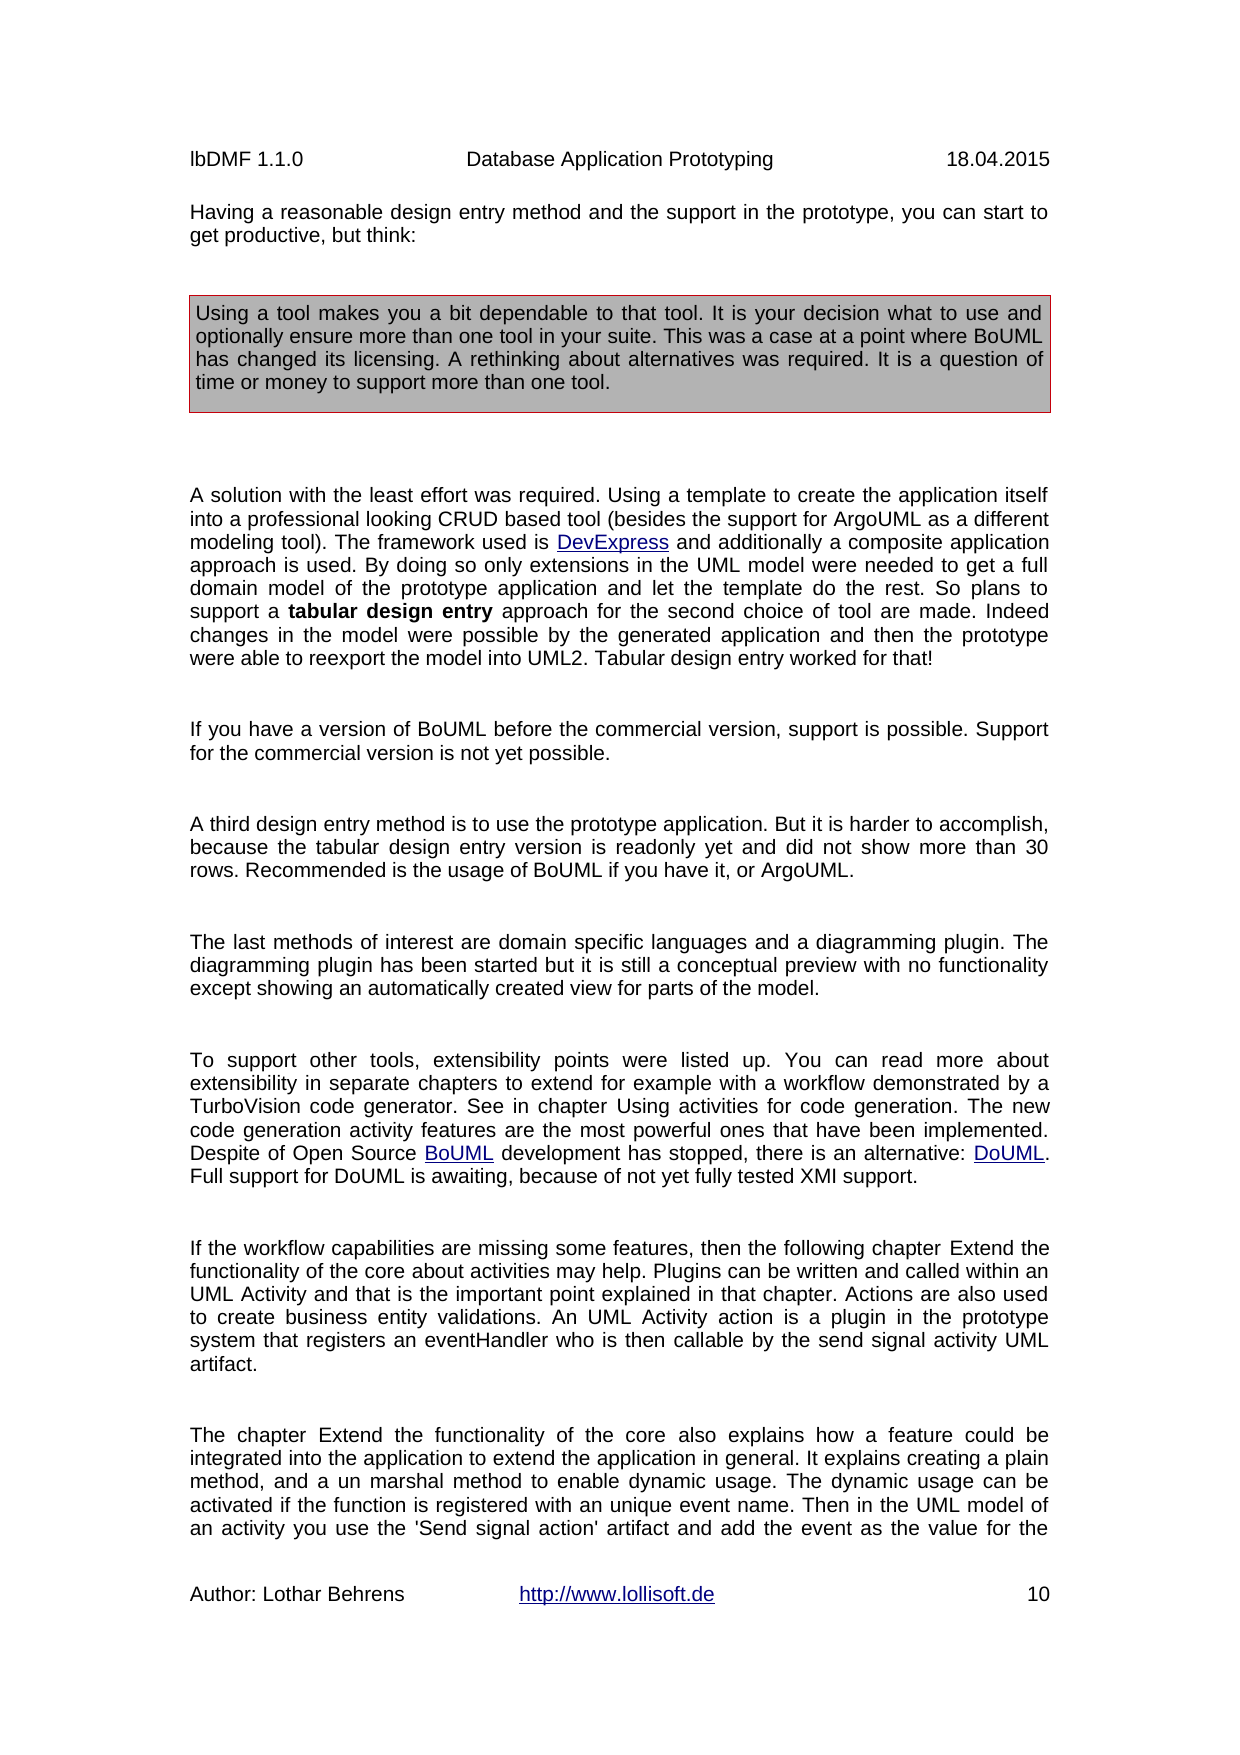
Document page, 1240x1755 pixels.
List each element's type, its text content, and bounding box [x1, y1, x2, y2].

text The last methods of interest are domain specific languages and a diagramming plugin. The diagramming plugin has been started but it is still a conceptual preview with no functionality except showing an automatically created view for parts of the model. [189, 931, 1050, 1000]
table_header Using a tool makes you a bit dependable to that tool. It is your decision what to use and optionally ensure more than one tool in your suite. This was a case at a point where BoUML has changed its licensing. A rethinking about alternatives was required. It is a question of time or money to support more than one tool. [190, 296, 1050, 412]
text A solution with the least effort was required. Using a template to create the application itself into a professional looking CRUD based tool (besides the support for ArgoUML as a different modeling tool). The framework used is DevExpress and additionally a composite application approach is used. By doing so only extensions in the UML model were needed to get a full domain model of the prototype application and let the template do the rest. So plans to support a tabular design entry approach for the second choice of tool are made. Indeed changes in the model were possible by the generated application and then the prototype were able to reexport the model into UML2. Tabular design entry worked for that! [189, 484, 1050, 670]
text Having a reasonable design entry method and the support in the prototype, you can start to get productive, but think: [189, 201, 1050, 247]
text If you have a version of BoUML before the commercial version, support is possible. Support for the commercial version is not yet possible. [189, 718, 1050, 764]
text A third design entry method is to use the prototype application. But it is harder to accomplish, because the tabular design entry version is readonly yet and did not show more than 30 rows. Recommended is the usage of BoUML if you have it, or ArgoUML. [189, 813, 1050, 882]
text To support other tools, extensibility points were listed up. You can read more about extensibility in separate chapters to extend for example with a workflow demonstrated by a TurboVision code generator. See in chapter Using activities for code generation. The new code generation activity features are the most powerful ones that have been implemented. Despite of Open Source BoUML development has stopped, there is an alternative: DoUML. Full support for DoUML is awaiting, because of not yet fully tested XMI support. [189, 1048, 1050, 1188]
text The chapter Extend the functionality of the core also explains how a feature could be integrated into the application to extend the application in general. It explains creating a plain method, and a un marshal method to enable dynamic usage. The dynamic usage can be activated if the function is registered with an unique event name. Then in the UML model of an activity you use the 'Send signal action' artifact and add the event as the value for the [189, 1424, 1050, 1540]
text If the workflow capabilities are missing some features, then the following chapter Extend the functionality of the core about activities may help. Plugins can be written and called within an UML Activity and that is the important point explained in that chapter. Actions are also used to create business entity validations. An UML Activity action is a plugin in the prototype system that registers an eventHandler who is then callable by the send signal activity UML artifact. [189, 1236, 1050, 1375]
